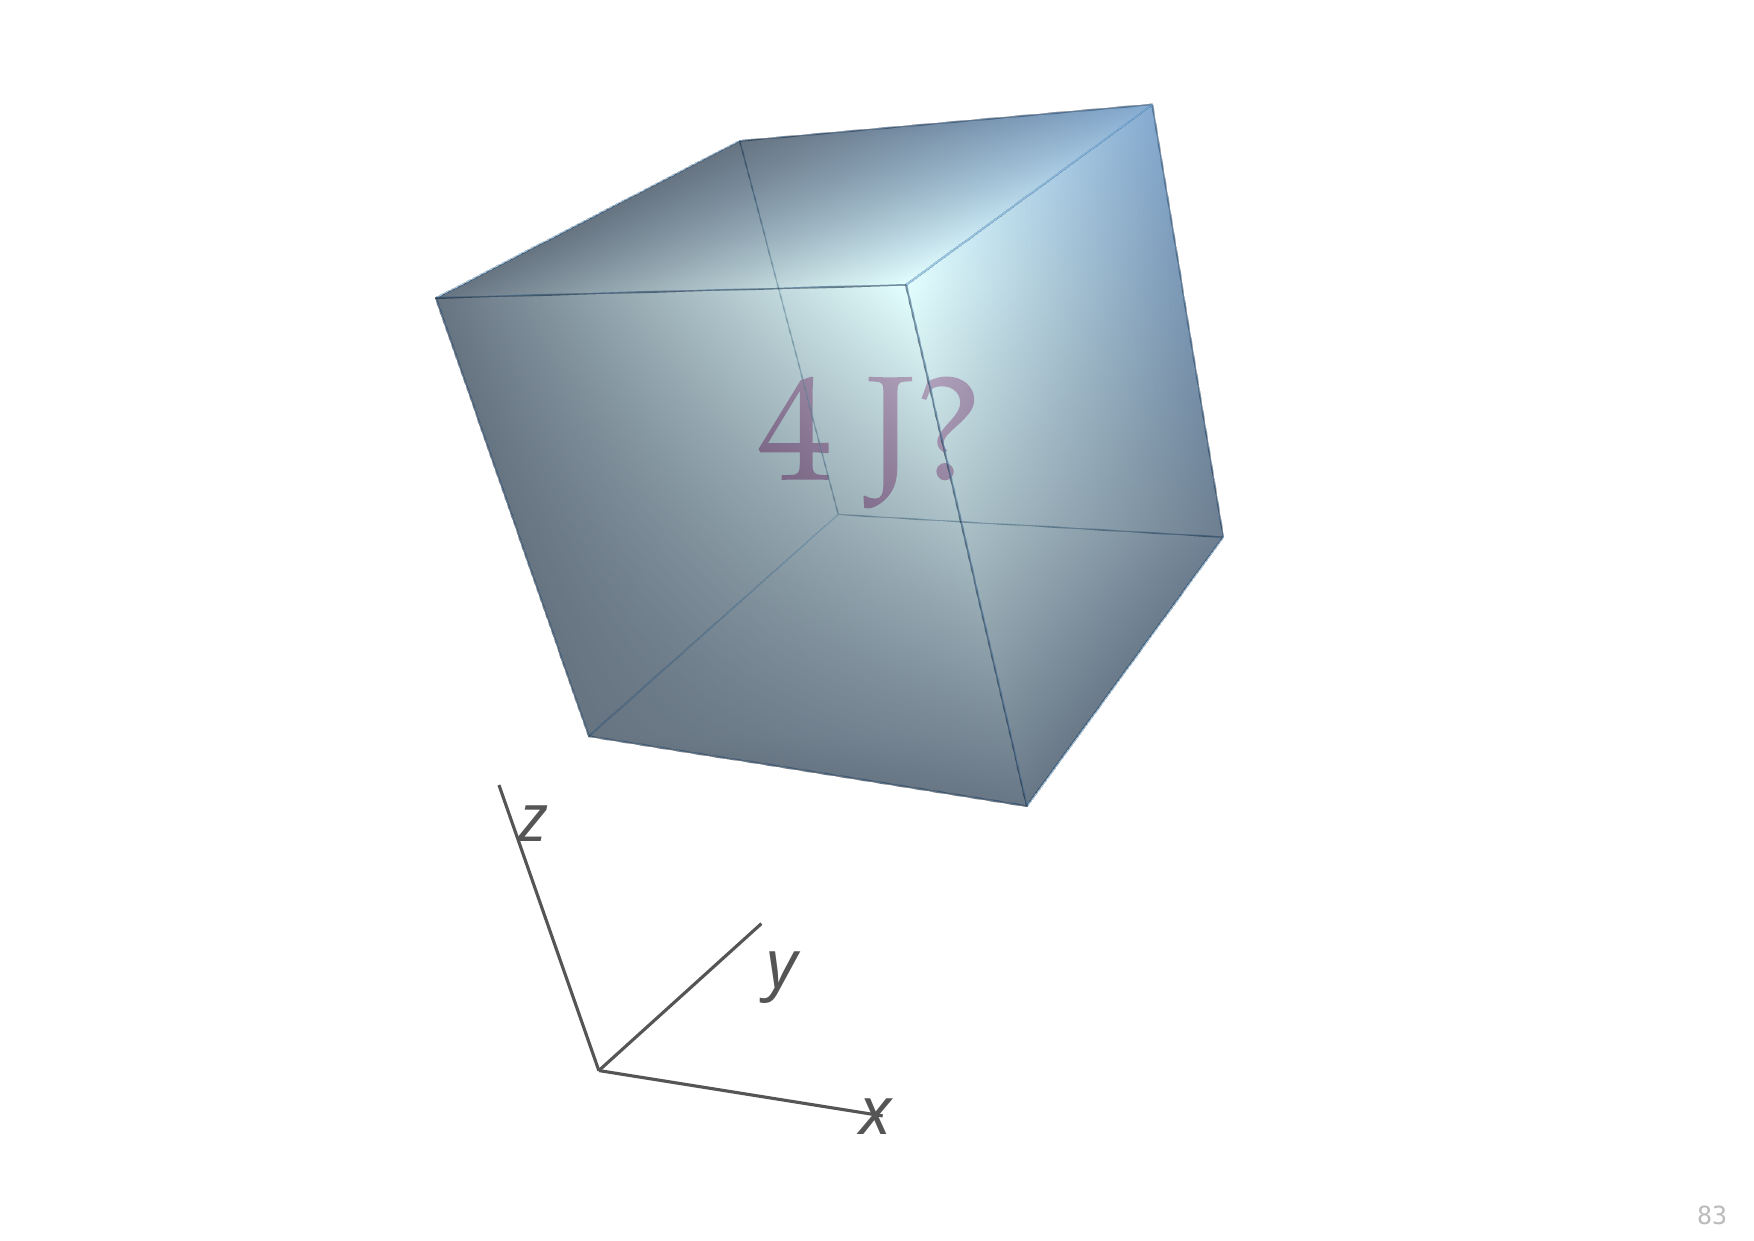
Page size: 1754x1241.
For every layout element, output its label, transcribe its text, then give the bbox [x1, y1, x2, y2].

text_box y [751, 899, 793, 988]
text_box z [503, 753, 543, 843]
text_box x [844, 1047, 886, 1136]
